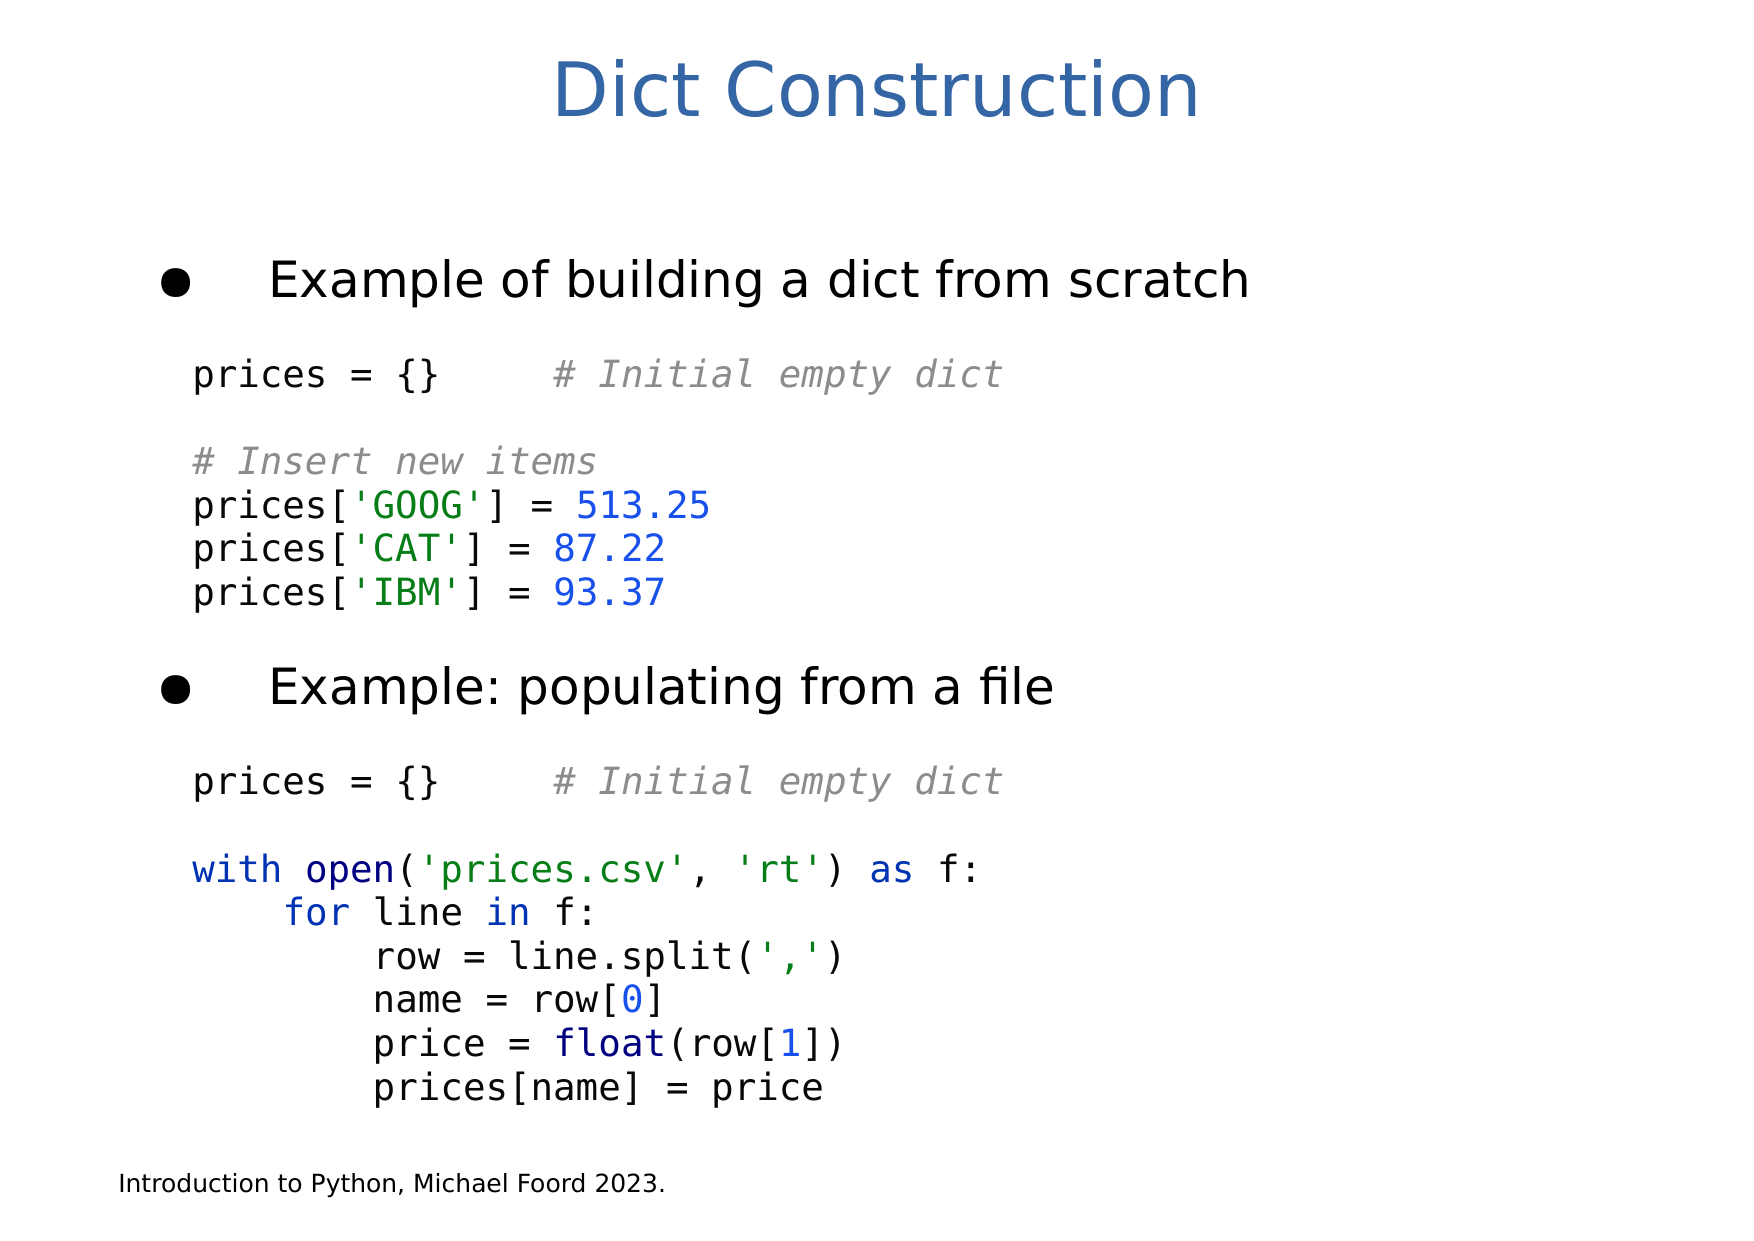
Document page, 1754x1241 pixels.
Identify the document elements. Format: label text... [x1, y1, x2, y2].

subtitle Dict Construction [118, 47, 1636, 134]
text prices = {} # Initial empty dict with open('prices.csv', 'rt') as f: for line in f: row = line.split(',') name = row[0] price = float(row[1]) prices[name] = price [192, 760, 1636, 1153]
list Example: populating from a file [156, 658, 1636, 716]
text prices = {} # Initial empty dict # Insert new items prices['GOOG'] = 513.25 prices['CAT'] = 87.22 prices['IBM'] = 93.37 [192, 352, 1636, 614]
list Example of building a dict from scratch [156, 251, 1636, 309]
